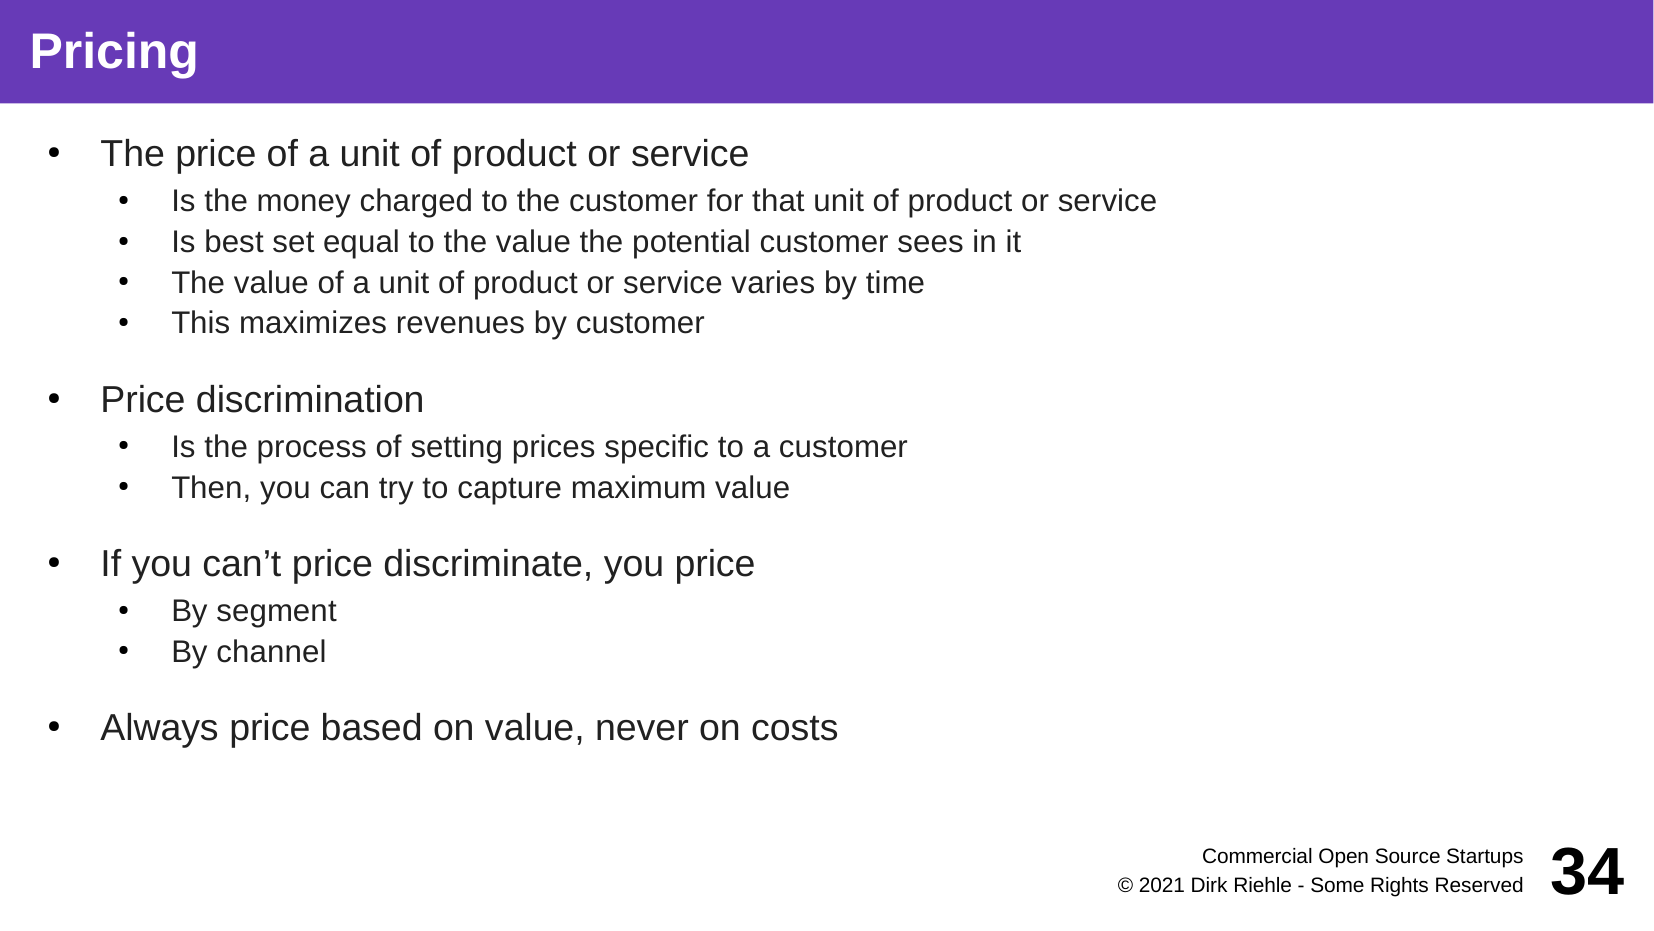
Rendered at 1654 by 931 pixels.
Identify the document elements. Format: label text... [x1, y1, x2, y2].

list The price of a unit of product or service Is the money charged to the customer for that unit of product or service Is best set equal to the value the potential customer sees in it The value of a unit of product or service varies by time This maximizes revenues by customer Price discrimination Is the process of setting prices specific to a customer Then, you can try to capture maximum value If you can’t price discriminate, you price By segment By channel Always price based on value, never on costs [29, 132, 1625, 813]
title Pricing [0, 0, 1654, 104]
